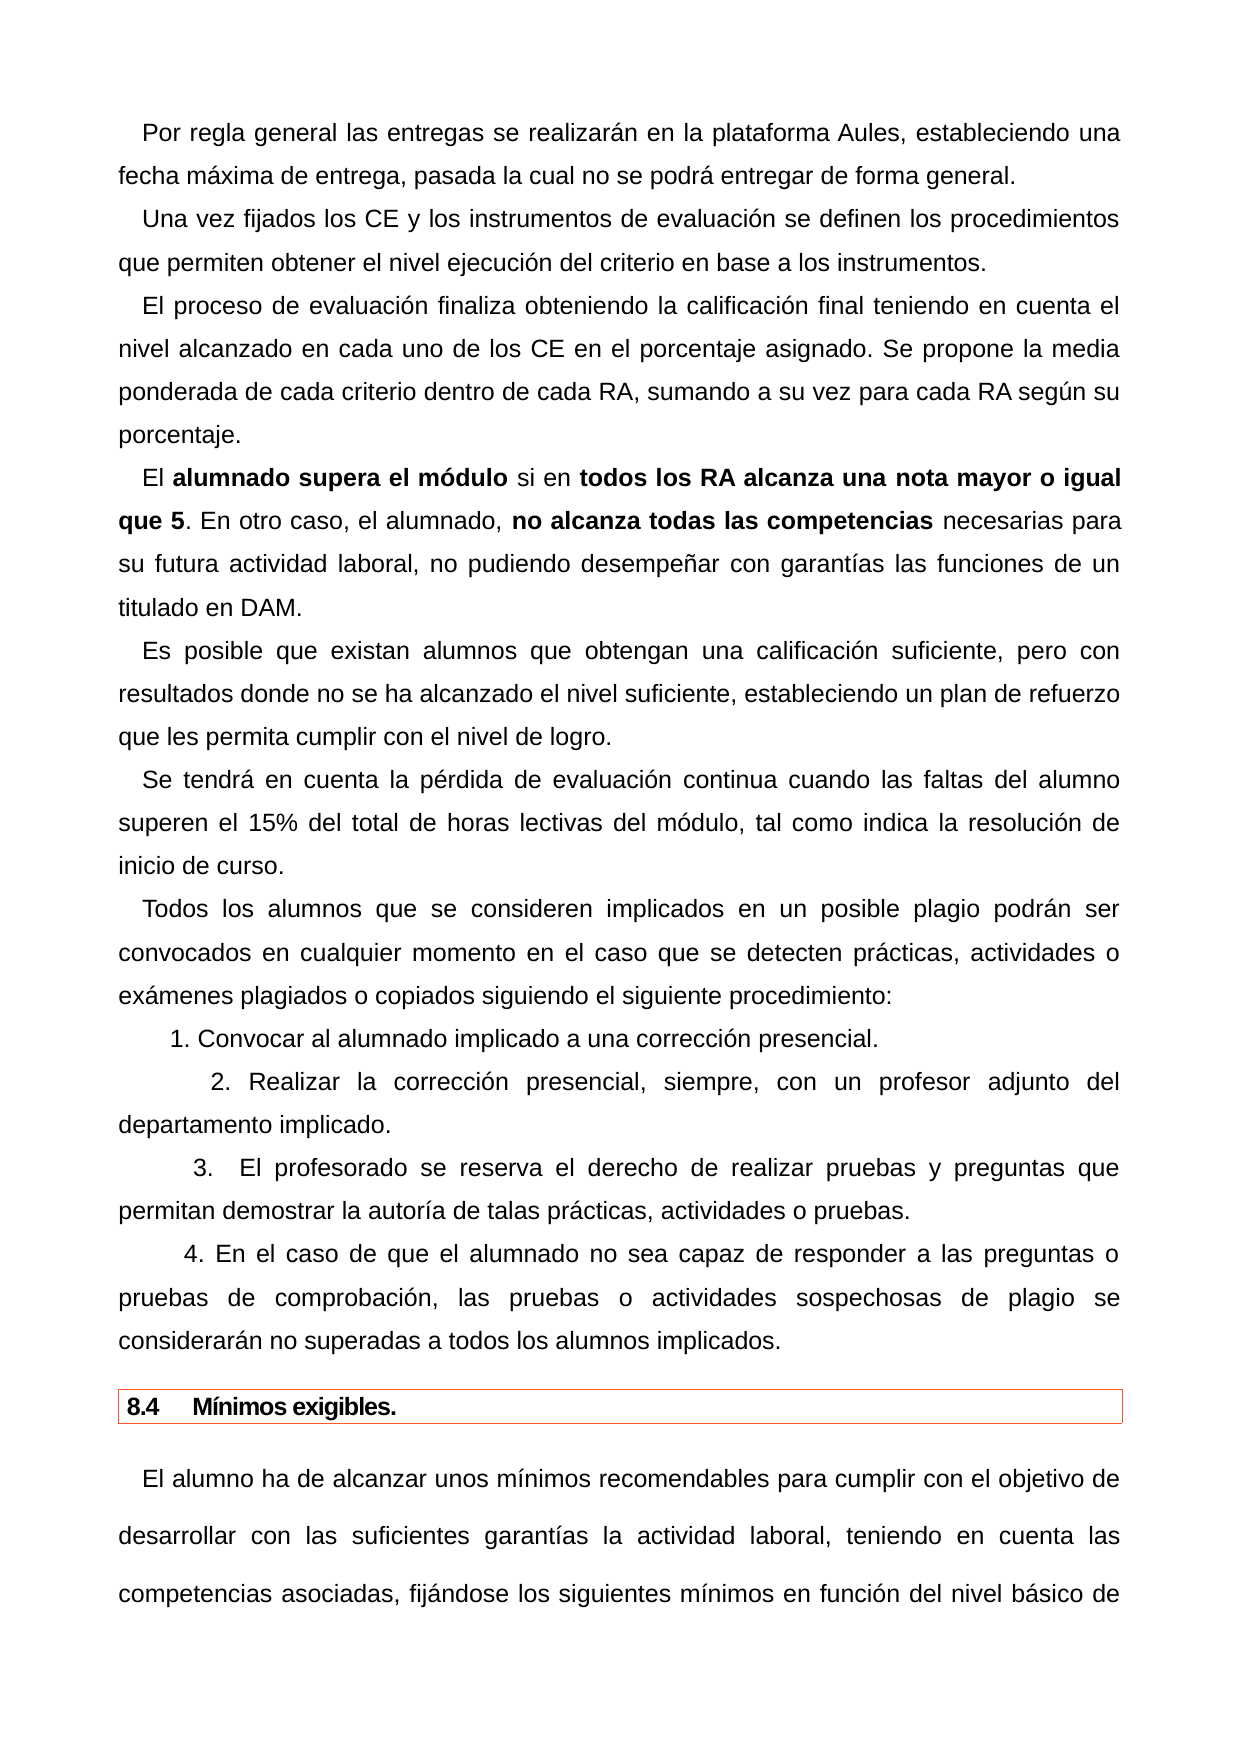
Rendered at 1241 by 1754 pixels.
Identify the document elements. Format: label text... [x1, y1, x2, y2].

text Una vez fijados los CE y los instrumentos de evaluación se definen los procedimientos que permiten obtener el nivel ejecución del criterio en base a los instrumentos. [118, 204, 1122, 276]
text 2. Realizar la corrección presencial, siempre, con un profesor adjunto del departamento implicado. [118, 1067, 1122, 1139]
text Por regla general las entregas se realizarán en la plataforma Aules, estableciendo una fecha máxima de entrega, pasada la cual no se podrá entregar de forma general. [118, 118, 1122, 190]
text El alumnado supera el módulo si en todos los RA alcanza una nota mayor o igual que 5. En otro caso, el alumnado, no alcanza todas las competencias necesarias para su futura actividad laboral, no pudiendo desempeñar con garantías las funciones de un titulado en DAM. [118, 463, 1122, 621]
text Todos los alumnos que se consideren implicados en un posible plagio podrán ser convocados en cualquier momento en el caso que se detecten prácticas, actividades o exámenes plagiados o copiados siguiendo el siguiente procedimiento: [118, 894, 1122, 1009]
text 1. Convocar al alumnado implicado a una corrección presencial. [118, 1024, 1122, 1052]
text El alumno ha de alcanzar unos mínimos recomendables para cumplir con el objetivo de desarrollar con las suficientes garantías la actividad laboral, teniendo en cuenta las competencias asociadas, fijándose los siguientes mínimos en función del nivel básico de [118, 1464, 1122, 1608]
subtitle Mínimos exigibles. [119, 1390, 1122, 1423]
text El proceso de evaluación finaliza obteniendo la calificación final teniendo en cuenta el nivel alcanzado en cada uno de los CE en el porcentaje asignado. Se propone la media ponderada de cada criterio dentro de cada RA, sumando a su vez para cada RA según su porcentaje. [118, 291, 1122, 449]
text Es posible que existan alumnos que obtengan una calificación suficiente, pero con resultados donde no se ha alcanzado el nivel suficiente, estableciendo un plan de refuerzo que les permita cumplir con el nivel de logro. [118, 636, 1122, 751]
text Se tendrá en cuenta la pérdida de evaluación continua cuando las faltas del alumno superen el 15% del total de horas lectivas del módulo, tal como indica la resolución de inicio de curso. [118, 765, 1122, 880]
text 4. En el caso de que el alumnado no sea capaz de responder a las preguntas o pruebas de comprobación, las pruebas o actividades sospechosas de plagio se considerarán no superadas a todos los alumnos implicados. [118, 1239, 1122, 1354]
text 3. El profesorado se reserva el derecho de realizar pruebas y preguntas que permitan demostrar la autoría de talas prácticas, actividades o pruebas. [118, 1153, 1122, 1225]
